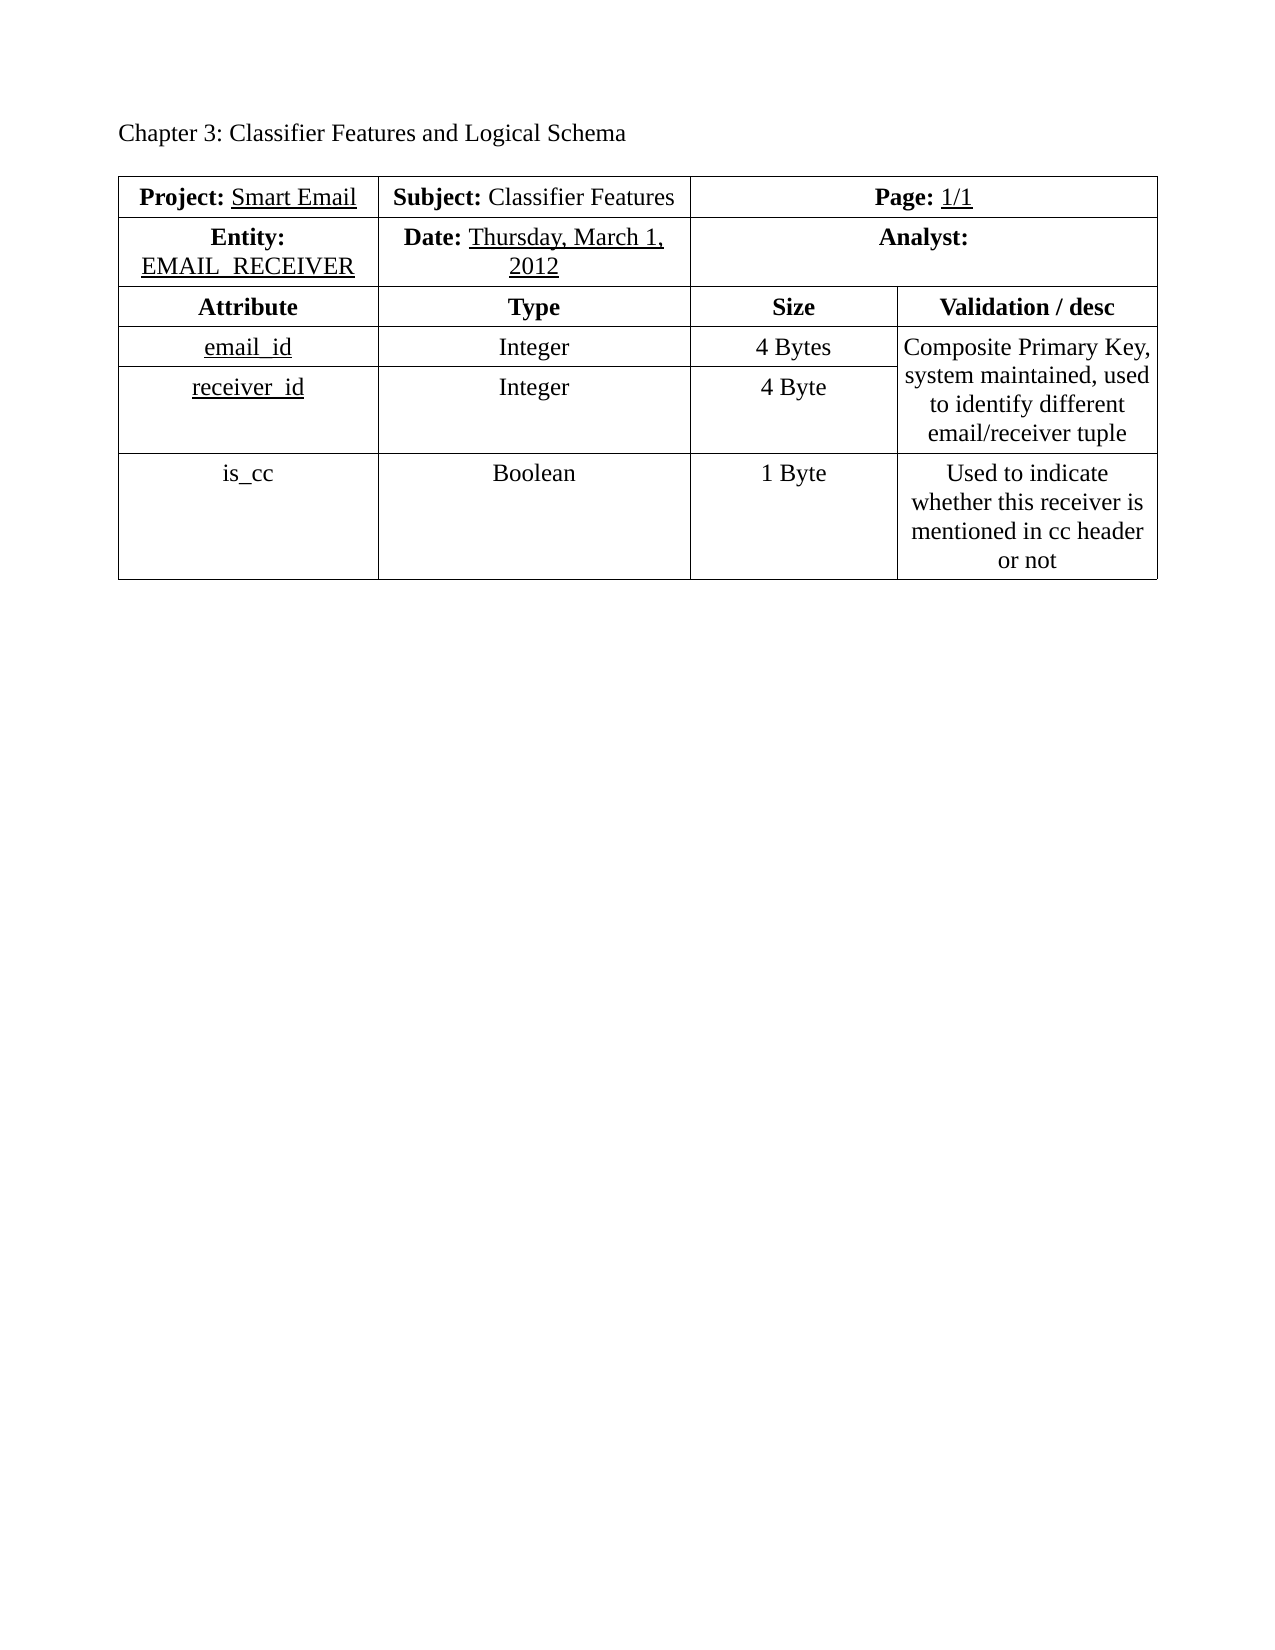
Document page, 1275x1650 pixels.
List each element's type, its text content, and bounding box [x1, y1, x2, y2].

table_cell Attribute [119, 287, 378, 326]
table_cell Date: Thursday, March 1, 2012 [379, 218, 690, 286]
table_cell Validation / desc [898, 287, 1157, 326]
table_cell email_id [119, 327, 378, 366]
table_cell Boolean [379, 454, 690, 579]
table_cell 4 Byte [691, 367, 897, 453]
table_cell Integer [379, 327, 690, 366]
table_cell Entity: EMAIL_RECEIVER [119, 218, 378, 286]
table_cell Analyst: [691, 218, 1157, 286]
table_cell 1 Byte [691, 454, 897, 579]
table_header Project: Smart Email [119, 177, 378, 217]
table_cell 4 Bytes [691, 327, 897, 366]
table_cell Type [379, 287, 690, 326]
table_cell Size [691, 287, 897, 326]
table_cell Used to indicate whether this receiver is mentioned in cc header or not [898, 454, 1157, 579]
table_cell Integer [379, 367, 690, 453]
table_cell receiver_id [119, 367, 378, 453]
table_cell is_cc [119, 454, 378, 579]
table_header Subject: Classifier Features [379, 177, 690, 217]
table_cell Composite Primary Key, system maintained, used to identify different email/receiver tuple [898, 327, 1157, 453]
table_header Page: 1/1 [691, 177, 1157, 217]
